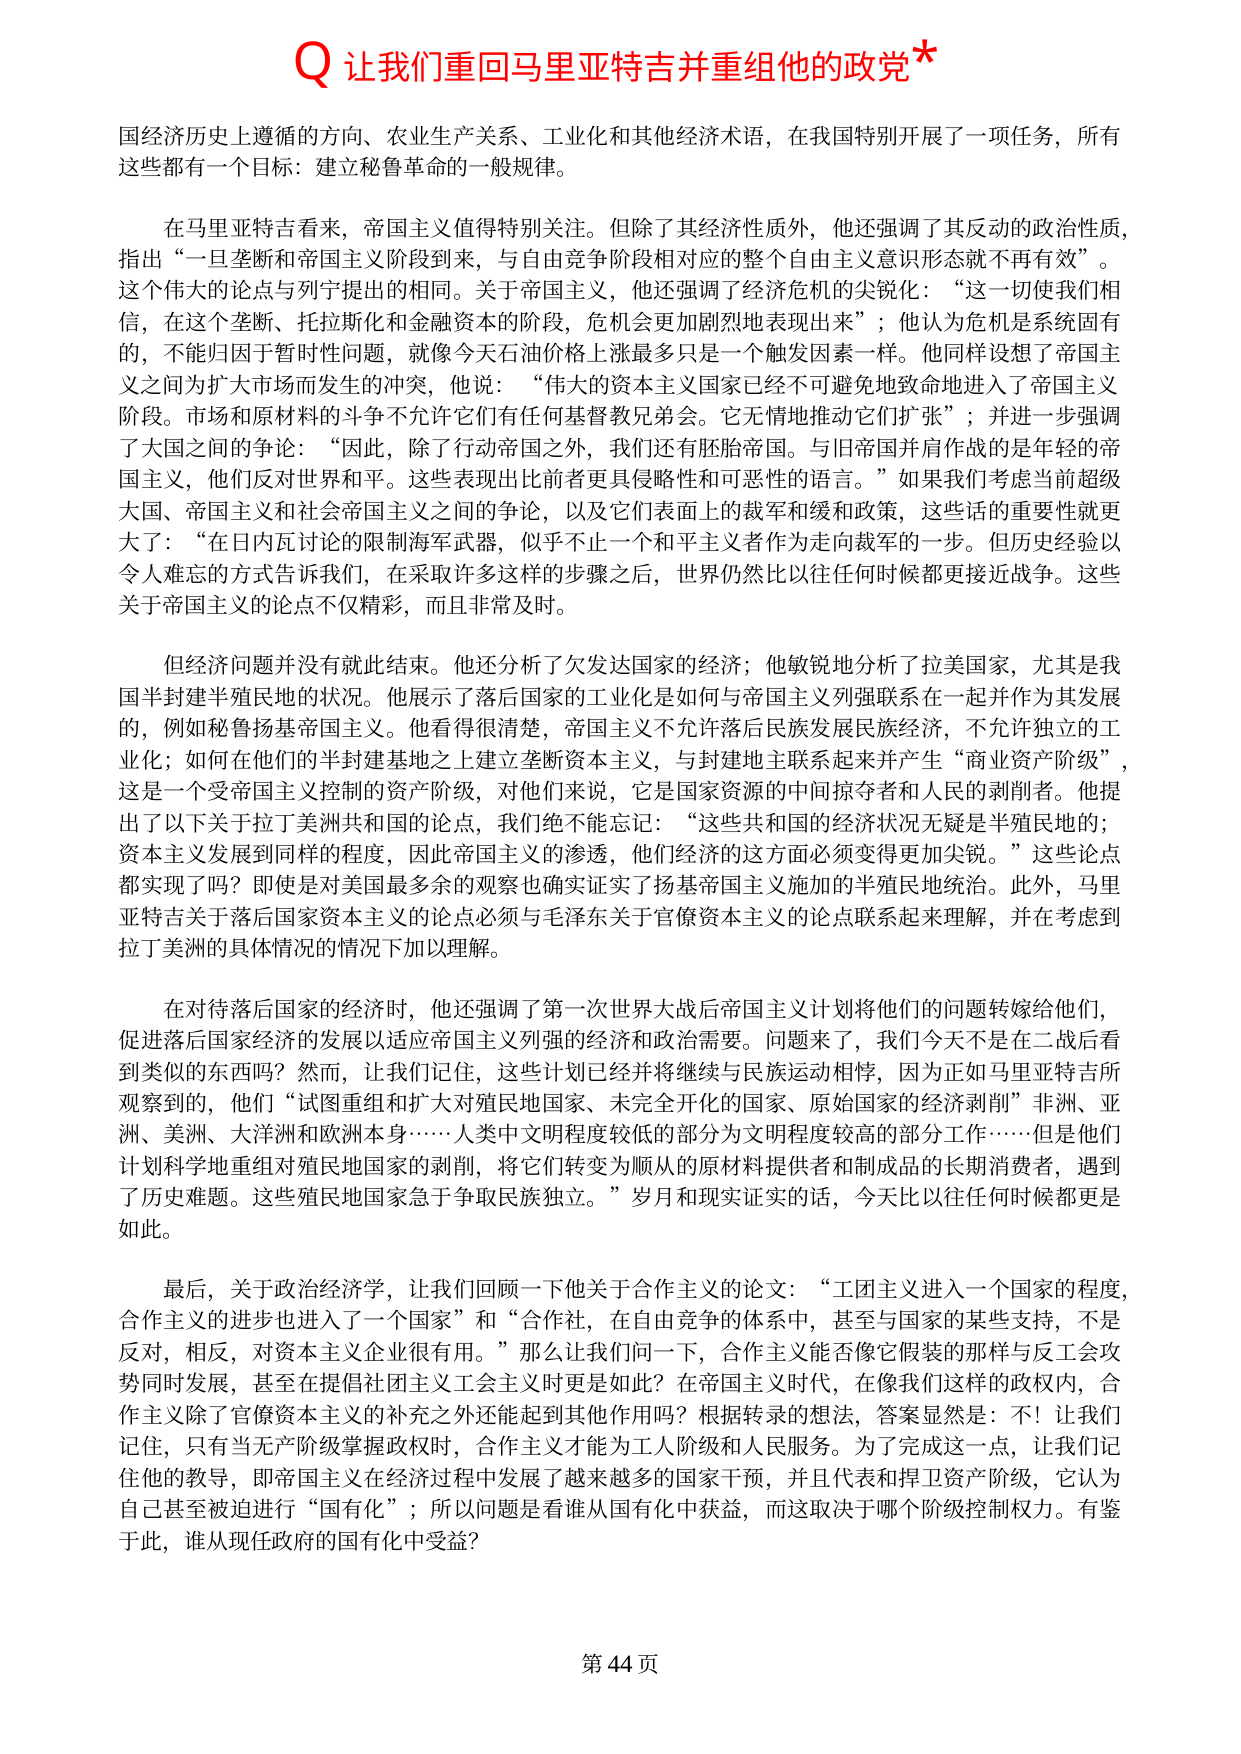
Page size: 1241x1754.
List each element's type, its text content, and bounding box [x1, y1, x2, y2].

text 但经济问题并没有就此结束。他还分析了欠发达国家的经济；他敏锐地分析了拉美国家，尤其是我国半封建半殖民地的状况。他展示了落后国家的工业化是如何与帝国主义列强联系在一起并作为其发展的，例如秘鲁扬基帝国主义。他看得很清楚，帝国主义不允许落后民族发展民族经济，不允许独立的工业化；如何在他们的半封建基地之上建立垄断资本主义，与封建地主联系起来并产生“商业资产阶级”，这是一个受帝国主义控制的资产阶级，对他们来说，它是国家资源的中间掠夺者和人民的剥削者。他提出了以下关于拉丁美洲共和国的论点，我们绝不能忘记：“这些共和国的经济状况无疑是半殖民地的；资本主义发展到同样的程度，因此帝国主义的渗透，他们经济的这方面必须变得更加尖锐。”这些论点都实现了吗？即使是对美国最多余的观察也确实证实了扬基帝国主义施加的半殖民地统治。此外，马里亚特吉关于落后国家资本主义的论点必须与毛泽东关于官僚资本主义的论点联系起来理解，并在考虑到拉丁美洲的具体情况的情况下加以理解。 [118, 648, 1122, 963]
text 在对待落后国家的经济时，他还强调了第一次世界大战后帝国主义计划将他们的问题转嫁给他们，促进落后国家经济的发展以适应帝国主义列强的经济和政治需要。问题来了，我们今天不是在二战后看到类似的东西吗？然而，让我们记住，这些计划已经并将继续与民族运动相悖，因为正如马里亚特吉所观察到的，他们“试图重组和扩大对殖民地国家、未完全开化的国家、原始国家的经济剥削”非洲、亚洲、美洲、大洋洲和欧洲本身……人类中文明程度较低的部分为文明程度较高的部分工作……但是他们计划科学地重组对殖民地国家的剥削，将它们转变为顺从的原材料提供者和制成品的长期消费者，遇到了历史难题。这些殖民地国家急于争取民族独立。”岁月和现实证实的话，今天比以往任何时候都更是如此。 [118, 992, 1122, 1243]
text 最后，关于政治经济学，让我们回顾一下他关于合作主义的论文：“工团主义进入一个国家的程度，合作主义的进步也进入了一个国家”和“合作社，在自由竞争的体系中，甚至与国家的某些支持，不是反对，相反，对资本主义企业很有用。”那么让我们问一下，合作主义能否像它假装的那样与反工会攻势同时发展，甚至在提倡社团主义工会主义时更是如此？在帝国主义时代，在像我们这样的政权内，合作主义除了官僚资本主义的补充之外还能起到其他作用吗？根据转录的想法，答案显然是：不！让我们记住，只有当无产阶级掌握政权时，合作主义才能为工人阶级和人民服务。为了完成这一点，让我们记住他的教导，即帝国主义在经济过程中发展了越来越多的国家干预，并且代表和捍卫资产阶级，它认为自己甚至被迫进行“国有化”；所以问题是看谁从国有化中获益，而这取决于哪个阶级控制权力。有鉴于此，谁从现任政府的国有化中受益？ [118, 1272, 1122, 1555]
text 在马里亚特吉看来，帝国主义值得特别关注。但除了其经济性质外，他还强调了其反动的政治性质，指出“一旦垄断和帝国主义阶段到来，与自由竞争阶段相对应的整个自由主义意识形态就不再有效”。这个伟大的论点与列宁提出的相同。关于帝国主义，他还强调了经济危机的尖锐化：“这一切使我们相信，在这个垄断、托拉斯化和金融资本的阶段，危机会更加剧烈地表现出来”；他认为危机是系统固有的，不能归因于暂时性问题，就像今天石油价格上涨最多只是一个触发因素一样。他同样设想了帝国主义之间为扩大市场而发生的冲突，他说： “伟大的资本主义国家已经不可避免地致命地进入了帝国主义阶段。市场和原材料的斗争不允许它们有任何基督教兄弟会。它无情地推动它们扩张”；并进一步强调了大国之间的争论：“因此，除了行动帝国之外，我们还有胚胎帝国。与旧帝国并肩作战的是年轻的帝国主义，他们反对世界和平。这些表现出比前者更具侵略性和可恶性的语言。”如果我们考虑当前超级大国、帝国主义和社会帝国主义之间的争论，以及它们表面上的裁军和缓和政策，这些话的重要性就更大了：“在日内瓦讨论的限制海军武器，似乎不止一个和平主义者作为走向裁军的一步。但历史经验以令人难忘的方式告诉我们，在采取许多这样的步骤之后，世界仍然比以往任何时候都更接近战争。这些关于帝国主义的论点不仅精彩，而且非常及时。 [118, 211, 1122, 620]
text 国经济历史上遵循的方向、农业生产关系、工业化和其他经济术语，在我国特别开展了一项任务，所有这些都有一个目标：建立秘鲁革命的一般规律。 [118, 119, 1122, 182]
